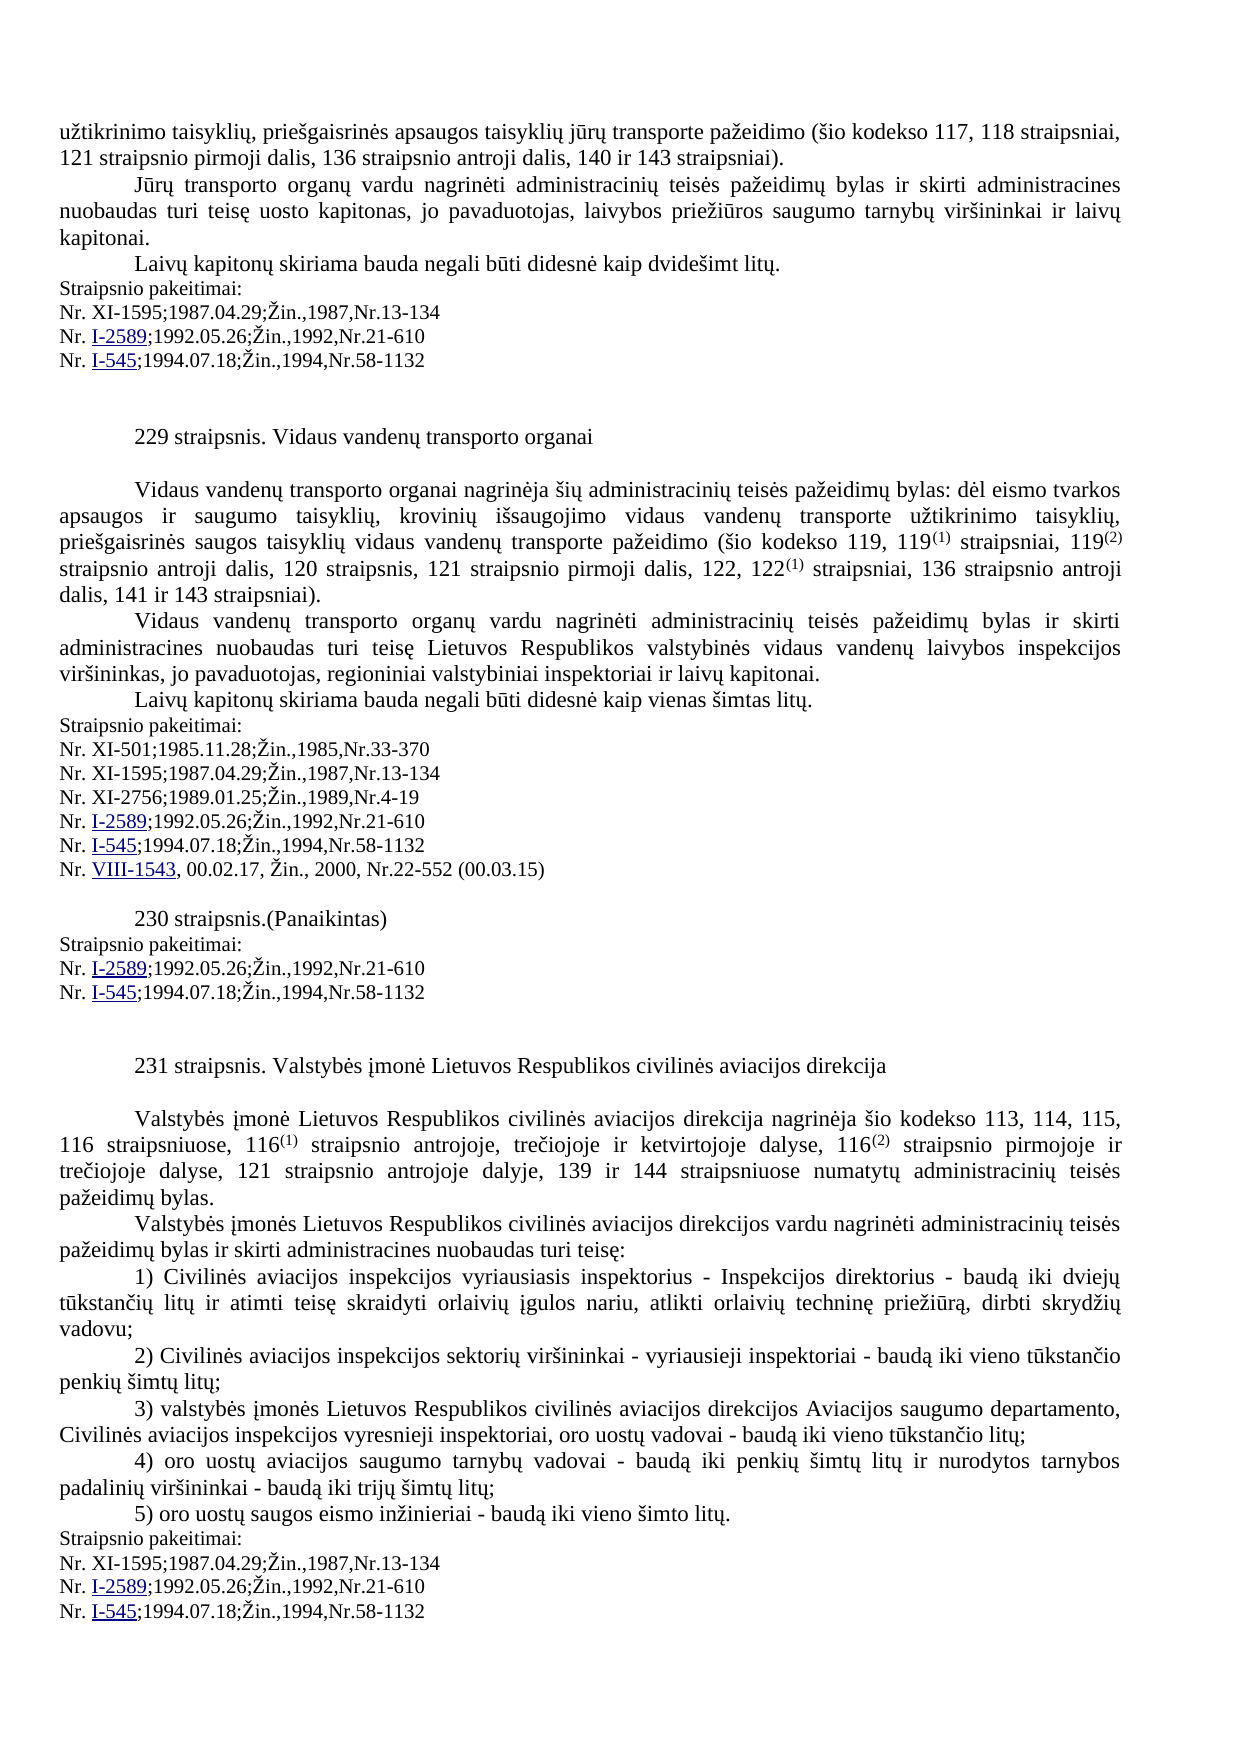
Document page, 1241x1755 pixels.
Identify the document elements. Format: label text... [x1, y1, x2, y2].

text Nr. I-545;1994.07.18;Žin.,1994,Nr.58-1132 [59, 833, 1122, 857]
text Nr. I-2589;1992.05.26;Žin.,1992,Nr.21-610 [59, 809, 1122, 833]
text Vidaus vandenų transporto organų vardu nagrinėti administracinių teisės pažeidimų bylas ir skirti administracines nuobaudas turi teisę Lietuvos Respublikos valstybinės vidaus vandenų laivybos inspekcijos viršininkas, jo pavaduotojas, regioniniai valstybiniai inspektoriai ir laivų kapitonai. [59, 607, 1122, 686]
text Nr. I-545;1994.07.18;Žin.,1994,Nr.58-1132 [59, 348, 1122, 372]
text Valstybės įmonė Lietuvos Respublikos civilinės aviacijos direkcija nagrinėja šio kodekso 113, 114, 115, 116 straipsniuose, 116(1) straipsnio antrojoje, trečiojoje ir ketvirtojoje dalyse, 116(2) straipsnio pirmojoje ir trečiojoje dalyse, 121 straipsnio antrojoje dalyje, 139 ir 144 straipsniuose numatytų administracinių teisės pažeidimų bylas. [59, 1105, 1122, 1210]
text 3) valstybės įmonės Lietuvos Respublikos civilinės aviacijos direkcijos Aviacijos saugumo departamento, Civilinės aviacijos inspekcijos vyresnieji inspektoriai, oro uostų vadovai - baudą iki vieno tūkstančio litų; [59, 1394, 1122, 1447]
text Jūrų transporto organų vardu nagrinėti administracinių teisės pažeidimų bylas ir skirti administracines nuobaudas turi teisę uosto kapitonas, jo pavaduotojas, laivybos priežiūros saugumo tarnybų viršininkai ir laivų kapitonai. [59, 171, 1122, 250]
text Nr. I-545;1994.07.18;Žin.,1994,Nr.58-1132 [59, 980, 1122, 1004]
text 5) oro uostų saugos eismo inžinieriai - baudą iki vieno šimto litų. [59, 1500, 1122, 1526]
text 229 straipsnis. Vidaus vandenų transporto organai [59, 423, 1122, 449]
text užtikrinimo taisyklių, priešgaisrinės apsaugos taisyklių jūrų transporte pažeidimo (šio kodekso 117, 118 straipsniai, 121 straipsnio pirmoji dalis, 136 straipsnio antroji dalis, 140 ir 143 straipsniai). [59, 118, 1122, 171]
text Nr. XI-1595;1987.04.29;Žin.,1987,Nr.13-134 [59, 300, 1122, 324]
text Nr. XI-1595;1987.04.29;Žin.,1987,Nr.13-134 [59, 1550, 1122, 1574]
text Straipsnio pakeitimai: [59, 276, 1122, 300]
text Nr. XI-1595;1987.04.29;Žin.,1987,Nr.13-134 [59, 761, 1122, 785]
text Nr. XI-2756;1989.01.25;Žin.,1989,Nr.4-19 [59, 785, 1122, 809]
text Laivų kapitonų skiriama bauda negali būti didesnė kaip dvidešimt litų. [59, 250, 1122, 276]
text 231 straipsnis. Valstybės įmonė Lietuvos Respublikos civilinės aviacijos direkcija [134, 1052, 1122, 1078]
text 230 straipsnis.(Panaikintas) [59, 905, 1122, 932]
text Nr. I-545;1994.07.18;Žin.,1994,Nr.58-1132 [59, 1598, 1122, 1623]
text Nr. XI-501;1985.11.28;Žin.,1985,Nr.33-370 [59, 737, 1122, 761]
text Nr. I-2589;1992.05.26;Žin.,1992,Nr.21-610 [59, 956, 1122, 980]
text Straipsnio pakeitimai: [59, 1526, 1122, 1550]
text Vidaus vandenų transporto organai nagrinėja šių administracinių teisės pažeidimų bylas: dėl eismo tvarkos apsaugos ir saugumo taisyklių, krovinių išsaugojimo vidaus vandenų transporte užtikrinimo taisyklių, priešgaisrinės saugos taisyklių vidaus vandenų transporte pažeidimo (šio kodekso 119, 119(1) straipsniai, 119(2) straipsnio antroji dalis, 120 straipsnis, 121 straipsnio pirmoji dalis, 122, 122(1) straipsniai, 136 straipsnio antroji dalis, 141 ir 143 straipsniai). [59, 476, 1122, 607]
text Laivų kapitonų skiriama bauda negali būti didesnė kaip vienas šimtas litų. [59, 686, 1122, 713]
text Valstybės įmonės Lietuvos Respublikos civilinės aviacijos direkcijos vardu nagrinėti administracinių teisės pažeidimų bylas ir skirti administracines nuobaudas turi teisę: [59, 1210, 1122, 1263]
text Nr. I-2589;1992.05.26;Žin.,1992,Nr.21-610 [59, 1574, 1122, 1598]
text Straipsnio pakeitimai: [59, 713, 1122, 737]
text Nr. I-2589;1992.05.26;Žin.,1992,Nr.21-610 [59, 324, 1122, 348]
text Nr. VIII-1543, 00.02.17, Žin., 2000, Nr.22-552 (00.03.15) [59, 857, 1122, 881]
text 2) Civilinės aviacijos inspekcijos sektorių viršininkai - vyriausieji inspektoriai - baudą iki vieno tūkstančio penkių šimtų litų; [59, 1342, 1122, 1394]
text Straipsnio pakeitimai: [59, 932, 1122, 956]
text 1) Civilinės aviacijos inspekcijos vyriausiasis inspektorius - Inspekcijos direktorius - baudą iki dviejų tūkstančių litų ir atimti teisę skraidyti orlaivių įgulos nariu, atlikti orlaivių techninę priežiūrą, dirbti skrydžių vadovu; [59, 1263, 1122, 1342]
text 4) oro uostų aviacijos saugumo tarnybų vadovai - baudą iki penkių šimtų litų ir nurodytos tarnybos padalinių viršininkai - baudą iki trijų šimtų litų; [59, 1447, 1122, 1500]
